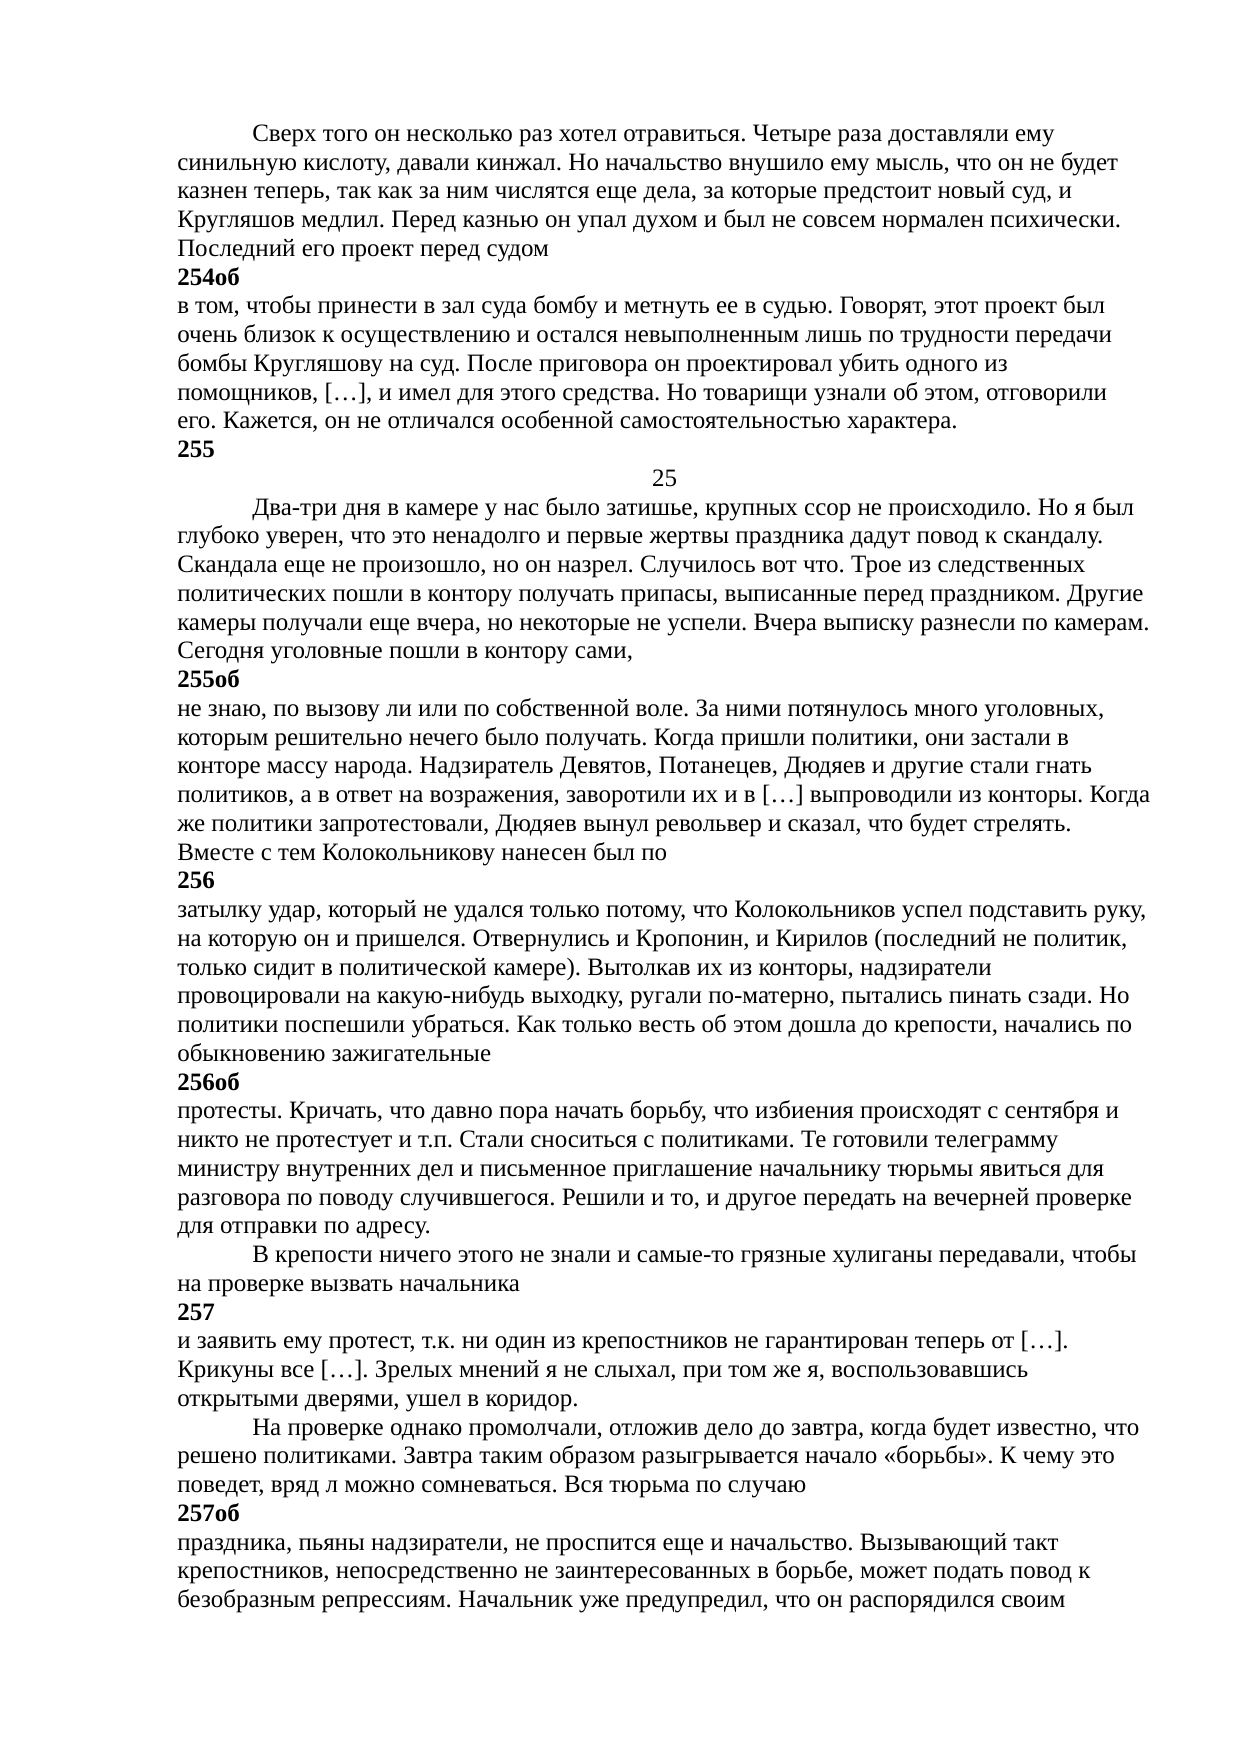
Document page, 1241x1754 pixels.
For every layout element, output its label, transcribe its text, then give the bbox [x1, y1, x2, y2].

text 25 [177, 463, 1152, 492]
text 255об [177, 664, 1152, 693]
text затылку удар, который не удался только потому, что Колокольников успел подставить руку, на которую он и пришелся. Отвернулись и Кропонин, и Кирилов (последний не политик, только сидит в политической камере). Вытолкав их из конторы, надзиратели провоцировали на какую-нибудь выходку, ругали по-матерно, пытались пинать сзади. Но политики поспешили убраться. Как только весть об этом дошла до крепости, начались по обыкновению зажигательные [177, 894, 1152, 1067]
text Сверх того он несколько раз хотел отравиться. Четыре раза доставляли ему синильную кислоту, давали кинжал. Но начальство внушило ему мысль, что он не будет казнен теперь, так как за ним числятся еще дела, за которые предстоит новый суд, и Кругляшов медлил. Перед казнью он упал духом и был не совсем нормален психически. Последний его проект перед судом [177, 118, 1152, 262]
text 257 [177, 1297, 1152, 1326]
text и заявить ему протест, т.к. ни один из крепостников не гарантирован теперь от […]. Крикуны все […]. Зрелых мнений я не слыхал, при том же я, воспользовавшись открытыми дверями, ушел в коридор. [177, 1326, 1152, 1412]
text 254об [177, 262, 1152, 291]
text На проверке однако промолчали, отложив дело до завтра, когда будет известно, что решено политиками. Завтра таким образом разыгрывается начало «борьбы». К чему это поведет, вряд л можно сомневаться. Вся тюрьма по случаю [177, 1412, 1152, 1498]
text в том, чтобы принести в зал суда бомбу и метнуть ее в судью. Говорят, этот проект был очень близок к осуществлению и остался невыполненным лишь по трудности передачи бомбы Кругляшову на суд. После приговора он проектировал убить одного из помощников, […], и имел для этого средства. Но товарищи узнали об этом, отговорили его. Кажется, он не отличался особенной самостоятельностью характера. [177, 291, 1152, 434]
text Два-три дня в камере у нас было затишье, крупных ссор не происходило. Но я был глубоко уверен, что это ненадолго и первые жертвы праздника дадут повод к скандалу. Скандала еще не произошло, но он назрел. Случилось вот что. Трое из следственных политических пошли в контору получать припасы, выписанные перед праздником. Другие камеры получали еще вчера, но некоторые не успели. Вчера выписку разнесли по камерам. Сегодня уголовные пошли в контору сами, [177, 492, 1152, 664]
text 256об [177, 1067, 1152, 1096]
text праздника, пьяны надзиратели, не проспится еще и начальство. Вызывающий такт крепостников, непосредственно не заинтересованных в борьбе, может подать повод к безобразным репрессиям. Начальник уже предупредил, что он распорядился своим [177, 1527, 1152, 1613]
text В крепости ничего этого не знали и самые-то грязные хулиганы передавали, чтобы на проверке вызвать начальника [177, 1239, 1152, 1297]
text 256 [177, 866, 1152, 894]
text протесты. Кричать, что давно пора начать борьбу, что избиения происходят с сентября и никто не протестует и т.п. Стали сноситься с политиками. Те готовили телеграмму министру внутренних дел и письменное приглашение начальнику тюрьмы явиться для разговора по поводу случившегося. Решили и то, и другое передать на вечерней проверке для отправки по адресу. [177, 1096, 1152, 1239]
text не знаю, по вызову ли или по собственной воле. За ними потянулось много уголовных, которым решительно нечего было получать. Когда пришли политики, они застали в конторе массу народа. Надзиратель Девятов, Потанецев, Дюдяев и другие стали гнать политиков, а в ответ на возражения, заворотили их и в […] выпроводили из конторы. Когда же политики запротестовали, Дюдяев вынул револьвер и сказал, что будет стрелять. Вместе с тем Колокольникову нанесен был по [177, 693, 1152, 866]
text 255 [177, 434, 1152, 463]
text 257об [177, 1498, 1152, 1527]
